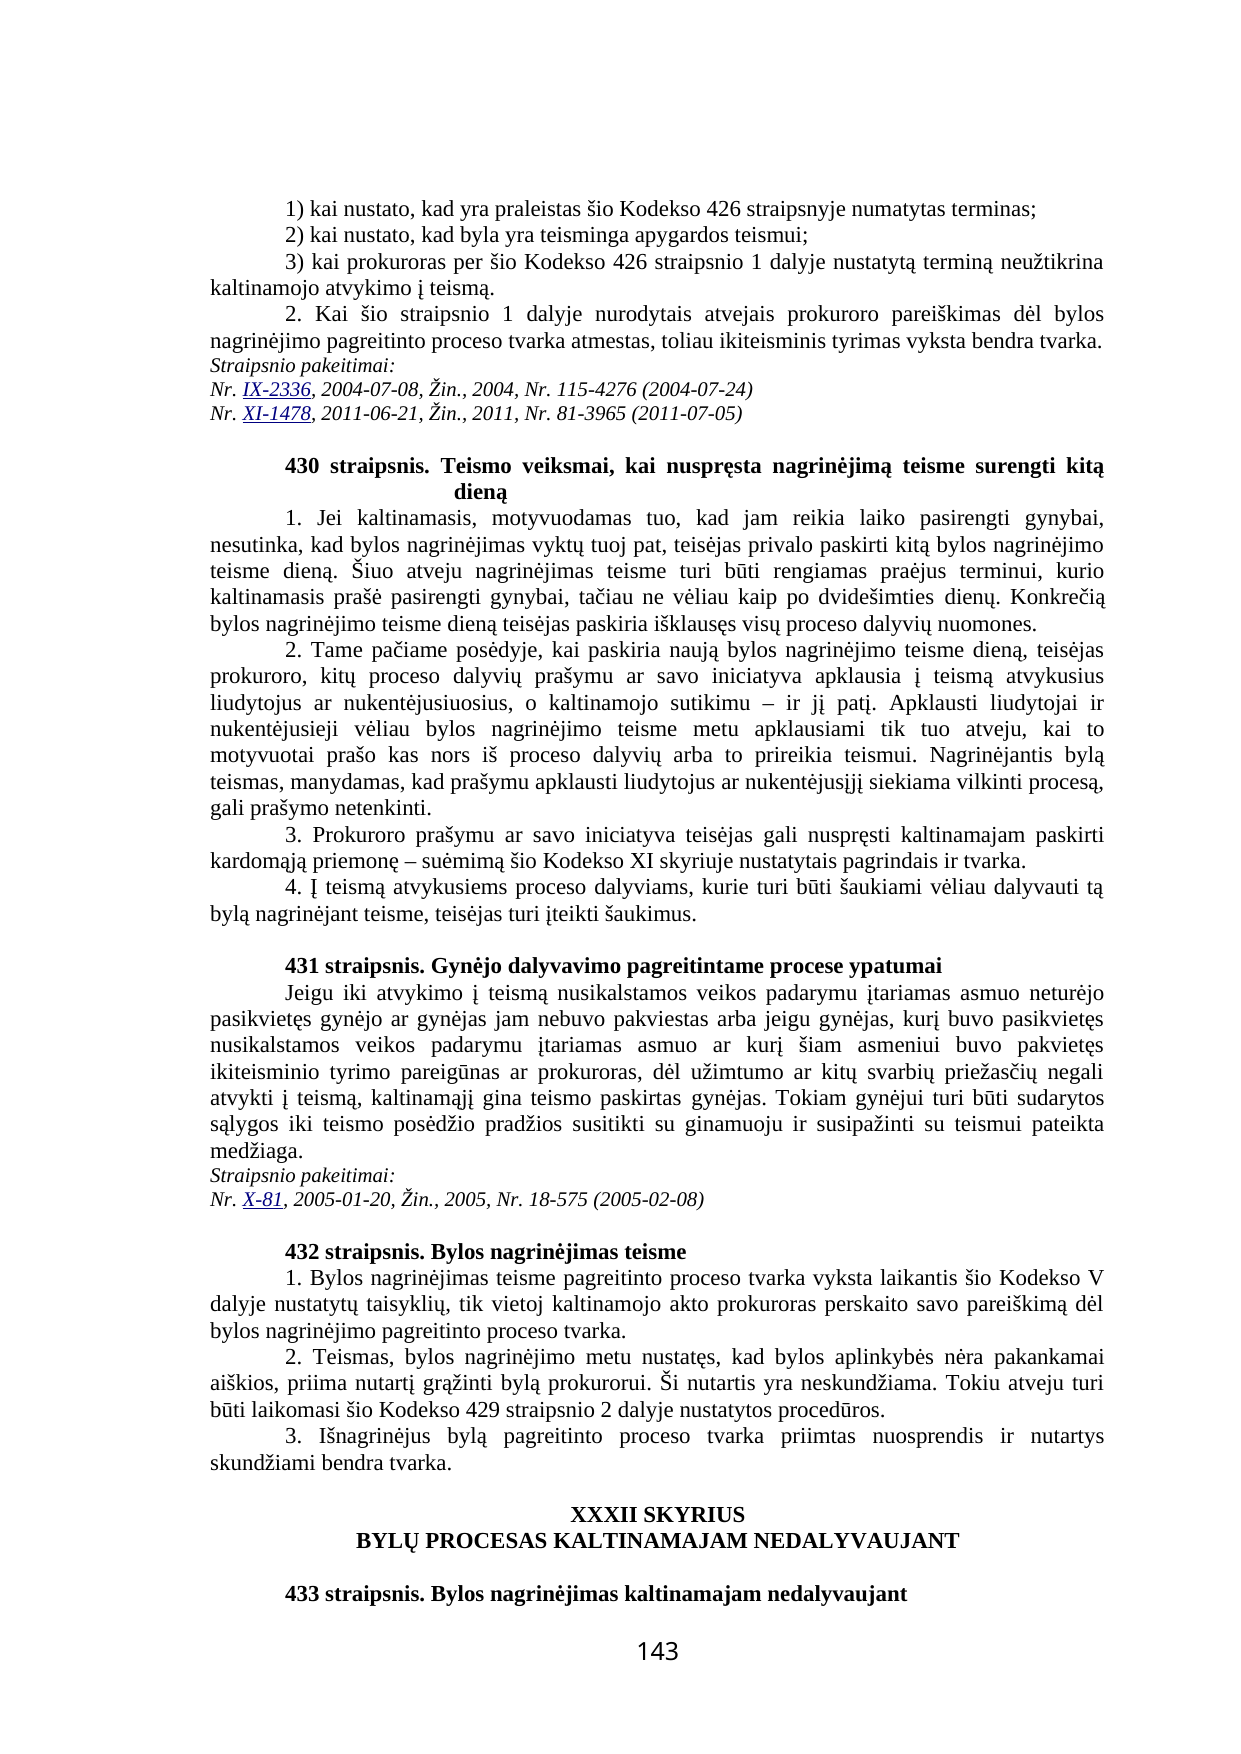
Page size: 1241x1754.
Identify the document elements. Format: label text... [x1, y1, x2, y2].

text Nr. XI-1478, 2011-06-21, Žin., 2011, Nr. 81-3965 (2011-07-05) [210, 401, 1106, 425]
text 3. Prokuroro prašymu ar savo iniciatyva teisėjas gali nuspręsti kaltinamajam paskirti kardomąją priemonę – suėmimą šio Kodekso XI skyriuje nustatytais pagrindais ir tvarka. [210, 821, 1106, 873]
text 432 straipsnis. Bylos nagrinėjimas teisme [210, 1238, 1106, 1264]
text Nr. IX-2336, 2004-07-08, Žin., 2004, Nr. 115-4276 (2004-07-24) [210, 377, 1106, 401]
text 2. Teismas, bylos nagrinėjimo metu nustatęs, kad bylos aplinkybės nėra pakankamai aiškios, priima nutartį grąžinti bylą prokurorui. Ši nutartis yra neskundžiama. Tokiu atveju turi būti laikomasi šio Kodekso 429 straipsnio 2 dalyje nustatytos procedūros. [210, 1343, 1106, 1422]
text 433 straipsnis. Bylos nagrinėjimas kaltinamajam nedalyvaujant [210, 1580, 1106, 1607]
text 1. Jei kaltinamasis, motyvuodamas tuo, kad jam reikia laiko pasirengti gynybai, nesutinka, kad bylos nagrinėjimas vyktų tuoj pat, teisėjas privalo paskirti kitą bylos nagrinėjimo teisme dieną. Šiuo atveju nagrinėjimas teisme turi būti rengiamas praėjus terminui, kurio kaltinamasis prašė pasirengti gynybai, tačiau ne vėliau kaip po dvidešimties dienų. Konkrečią bylos nagrinėjimo teisme dieną teisėjas paskiria išklausęs visų proceso dalyvių nuomones. [210, 504, 1106, 636]
text Nr. X-81, 2005-01-20, Žin., 2005, Nr. 18-575 (2005-02-08) [210, 1187, 1106, 1211]
text 1. Bylos nagrinėjimas teisme pagreitinto proceso tvarka vyksta laikantis šio Kodekso V dalyje nustatytų taisyklių, tik vietoj kaltinamojo akto prokuroras perskaito savo pareiškimą dėl bylos nagrinėjimo pagreitinto proceso tvarka. [210, 1264, 1106, 1343]
text 2) kai nustato, kad byla yra teisminga apygardos teismui; [210, 221, 1106, 248]
text 2. Kai šio straipsnio 1 dalyje nurodytais atvejais prokuroro pareiškimas dėl bylos nagrinėjimo pagreitinto proceso tvarka atmestas, toliau ikiteisminis tyrimas vyksta bendra tvarka. [210, 300, 1106, 353]
text Straipsnio pakeitimai: [210, 353, 1106, 377]
text Straipsnio pakeitimai: [210, 1163, 1106, 1187]
text 430 straipsnis. Teismo veiksmai, kai nuspręsta nagrinėjimą teisme surengti kitą dieną [285, 452, 1106, 504]
text 431 straipsnis. Gynėjo dalyvavimo pagreitintame procese ypatumai [210, 952, 1106, 979]
subtitle XXXII skyrius [210, 1501, 1106, 1528]
text 4. Į teismą atvykusiems proceso dalyviams, kurie turi būti šaukiami vėliau dalyvauti tą bylą nagrinėjant teisme, teisėjas turi įteikti šaukimus. [210, 873, 1106, 926]
text Bylų procesas kaltinamajam nedalyvaujant [210, 1528, 1106, 1554]
text Jeigu iki atvykimo į teismą nusikalstamos veikos padarymu įtariamas asmuo neturėjo pasikvietęs gynėjo ar gynėjas jam nebuvo pakviestas arba jeigu gynėjas, kurį buvo pasikvietęs nusikalstamos veikos padarymu įtariamas asmuo ar kurį šiam asmeniui buvo pakvietęs ikiteisminio tyrimo pareigūnas ar prokuroras, dėl užimtumo ar kitų svarbių priežasčių negali atvykti į teismą, kaltinamąjį gina teismo paskirtas gynėjas. Tokiam gynėjui turi būti sudarytos sąlygos iki teismo posėdžio pradžios susitikti su ginamuoju ir susipažinti su teismui pateikta medžiaga. [210, 979, 1106, 1163]
text 3) kai prokuroras per šio Kodekso 426 straipsnio 1 dalyje nustatytą terminą neužtikrina kaltinamojo atvykimo į teismą. [210, 248, 1106, 300]
text 2. Tame pačiame posėdyje, kai paskiria naują bylos nagrinėjimo teisme dieną, teisėjas prokuroro, kitų proceso dalyvių prašymu ar savo iniciatyva apklausia į teismą atvykusius liudytojus ar nukentėjusiuosius, o kaltinamojo sutikimu – ir jį patį. Apklausti liudytojai ir nukentėjusieji vėliau bylos nagrinėjimo teisme metu apklausiami tik tuo atveju, kai to motyvuotai prašo kas nors iš proceso dalyvių arba to prireikia teismui. Nagrinėjantis bylą teismas, manydamas, kad prašymu apklausti liudytojus ar nukentėjusįjį siekiama vilkinti procesą, gali prašymo netenkinti. [210, 636, 1106, 821]
text 1) kai nustato, kad yra praleistas šio Kodekso 426 straipsnyje numatytas terminas; [210, 195, 1106, 221]
text 3. Išnagrinėjus bylą pagreitinto proceso tvarka priimtas nuosprendis ir nutartys skundžiami bendra tvarka. [210, 1422, 1106, 1475]
